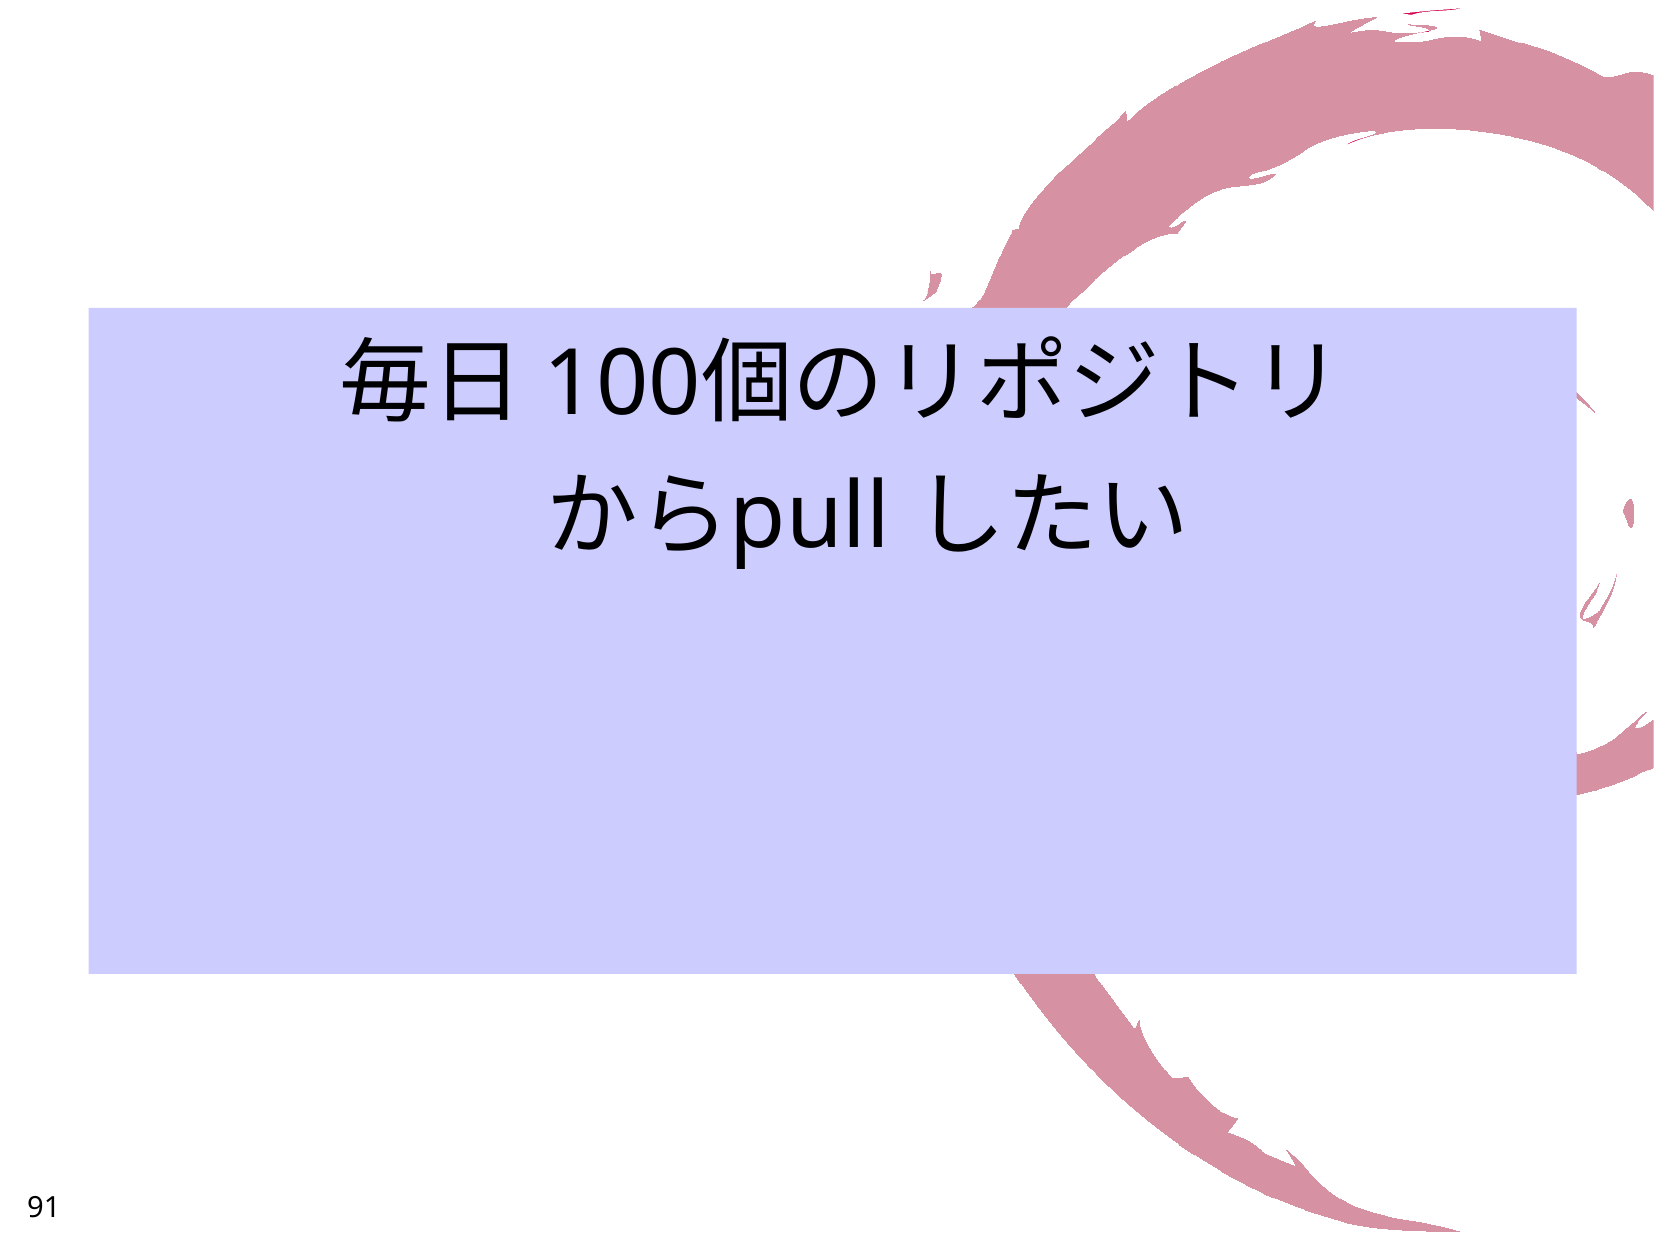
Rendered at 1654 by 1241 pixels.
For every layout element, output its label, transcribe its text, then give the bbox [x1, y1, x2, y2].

title 毎日 100個のリポジトリ からpull したい [88, 345, 1577, 936]
picture [886, 0, 1654, 1241]
